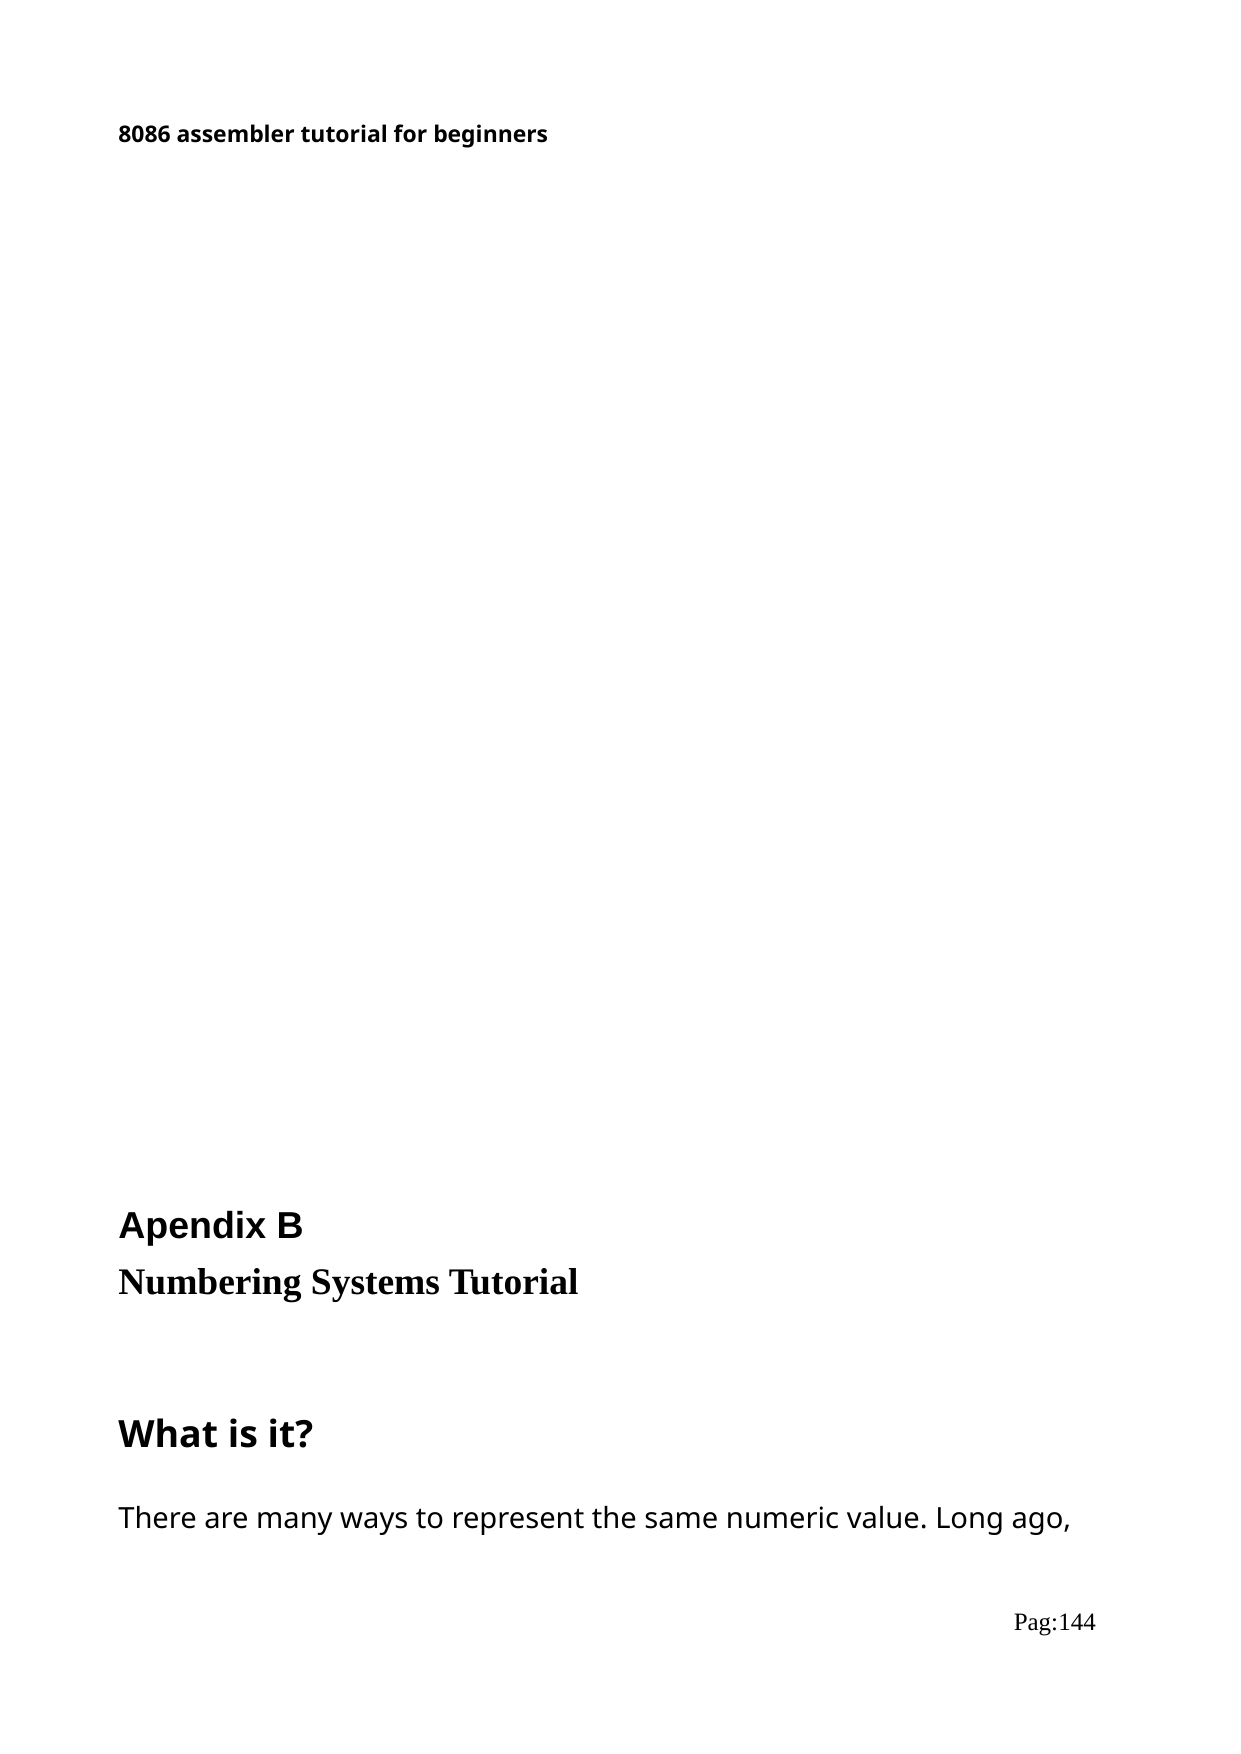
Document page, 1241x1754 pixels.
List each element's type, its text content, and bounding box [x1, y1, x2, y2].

text What is it? There are many ways to represent the same numeric value. Long ago, [118, 1371, 1122, 1537]
text Numbering Systems Tutorial [118, 1259, 1122, 1302]
subtitle Apendix B [118, 1203, 1122, 1247]
